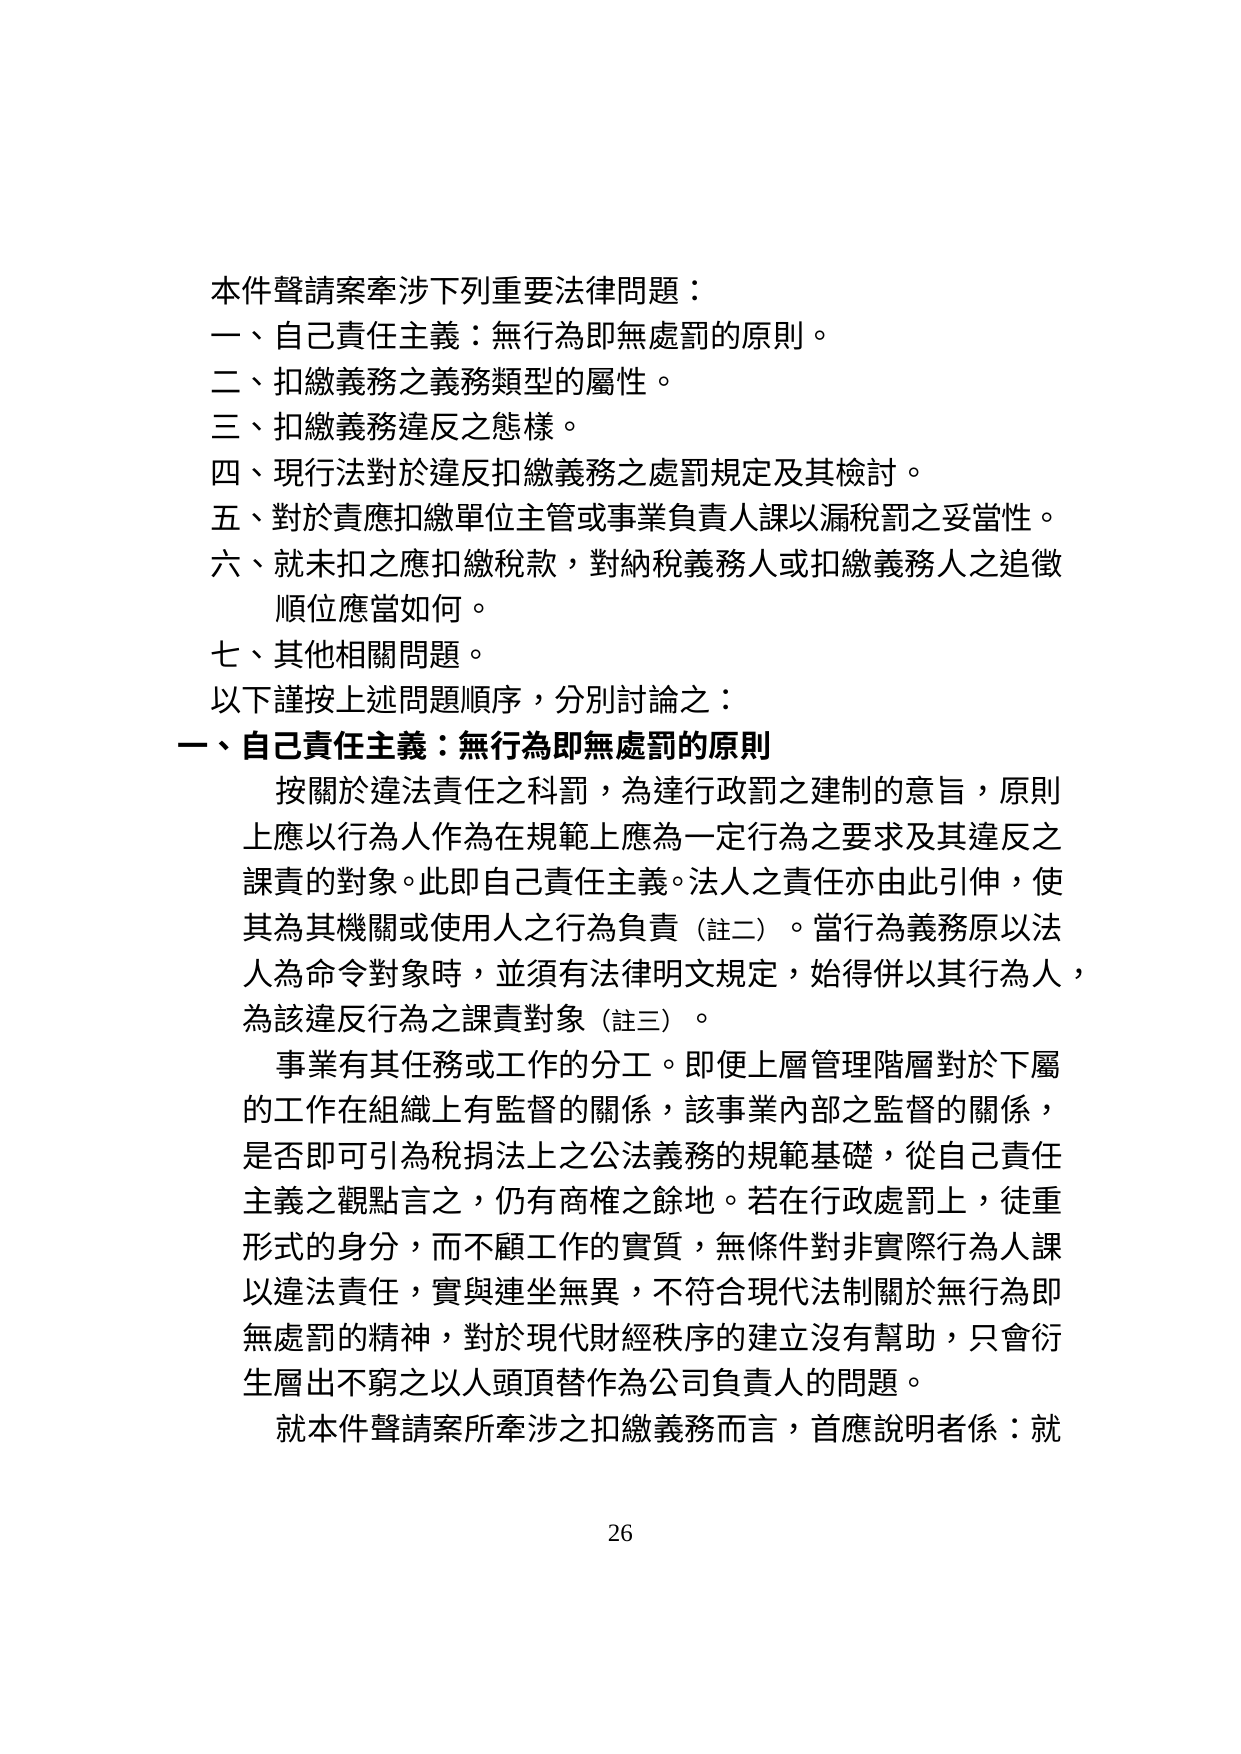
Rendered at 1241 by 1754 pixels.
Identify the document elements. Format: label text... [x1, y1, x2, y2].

text 以下謹按上述問題順序，分別討論之： [177, 676, 1063, 721]
text 六、就未扣之應扣繳稅款，對納稅義務人或扣繳義務人之追徵順位應當如何。 [210, 539, 1063, 630]
text 一、自己責任主義：無行為即無處罰的原則。 [210, 311, 1063, 357]
text 四、現行法對於違反扣繳義務之處罰規定及其檢討。 [210, 448, 1063, 493]
text 本件聲請案牽涉下列重要法律問題： [177, 266, 1063, 311]
text 七、其他相關問題。 [210, 630, 1063, 676]
text 三、扣繳義務違反之態樣。 [210, 402, 1063, 448]
text 一、自己責任主義：無行為即無處罰的原則 [177, 721, 1063, 767]
text 事業有其任務或工作的分工。即便上層管理階層對於下屬的工作在組織上有監督的關係，該事業內部之監督的關係，是否即可引為稅捐法上之公法義務的規範基礎，從自己責任主義之觀點言之，仍有商榷之餘地。若在行政處罰上，徒重形式的身分，而不顧工作的實質，無條件對非實際行為人課以違法責任，實與連坐無異，不符合現代法制關於無行為即無處罰的精神，對於現代財經秩序的建立沒有幫助，只會衍生層出不窮之以人頭頂替作為公司負責人的問題。 [242, 1040, 1063, 1404]
text 五、對於責應扣繳單位主管或事業負責人課以漏稅罰之妥當性。 [210, 493, 1063, 539]
text 按關於違法責任之科罰，為達行政罰之建制的意旨，原則上應以行為人作為在規範上應為一定行為之要求及其違反之課責的對象。此即自己責任主義。法人之責任亦由此引伸，使其為其機關或使用人之行為負責（註二）。當行為義務原以法人為命令對象時，並須有法律明文規定，始得併以其行為人，為該違反行為之課責對象（註三）。 [242, 767, 1063, 1040]
text 就本件聲請案所牽涉之扣繳義務而言，首應說明者係：就 [242, 1404, 1063, 1449]
text 二、扣繳義務之義務類型的屬性。 [210, 357, 1063, 402]
